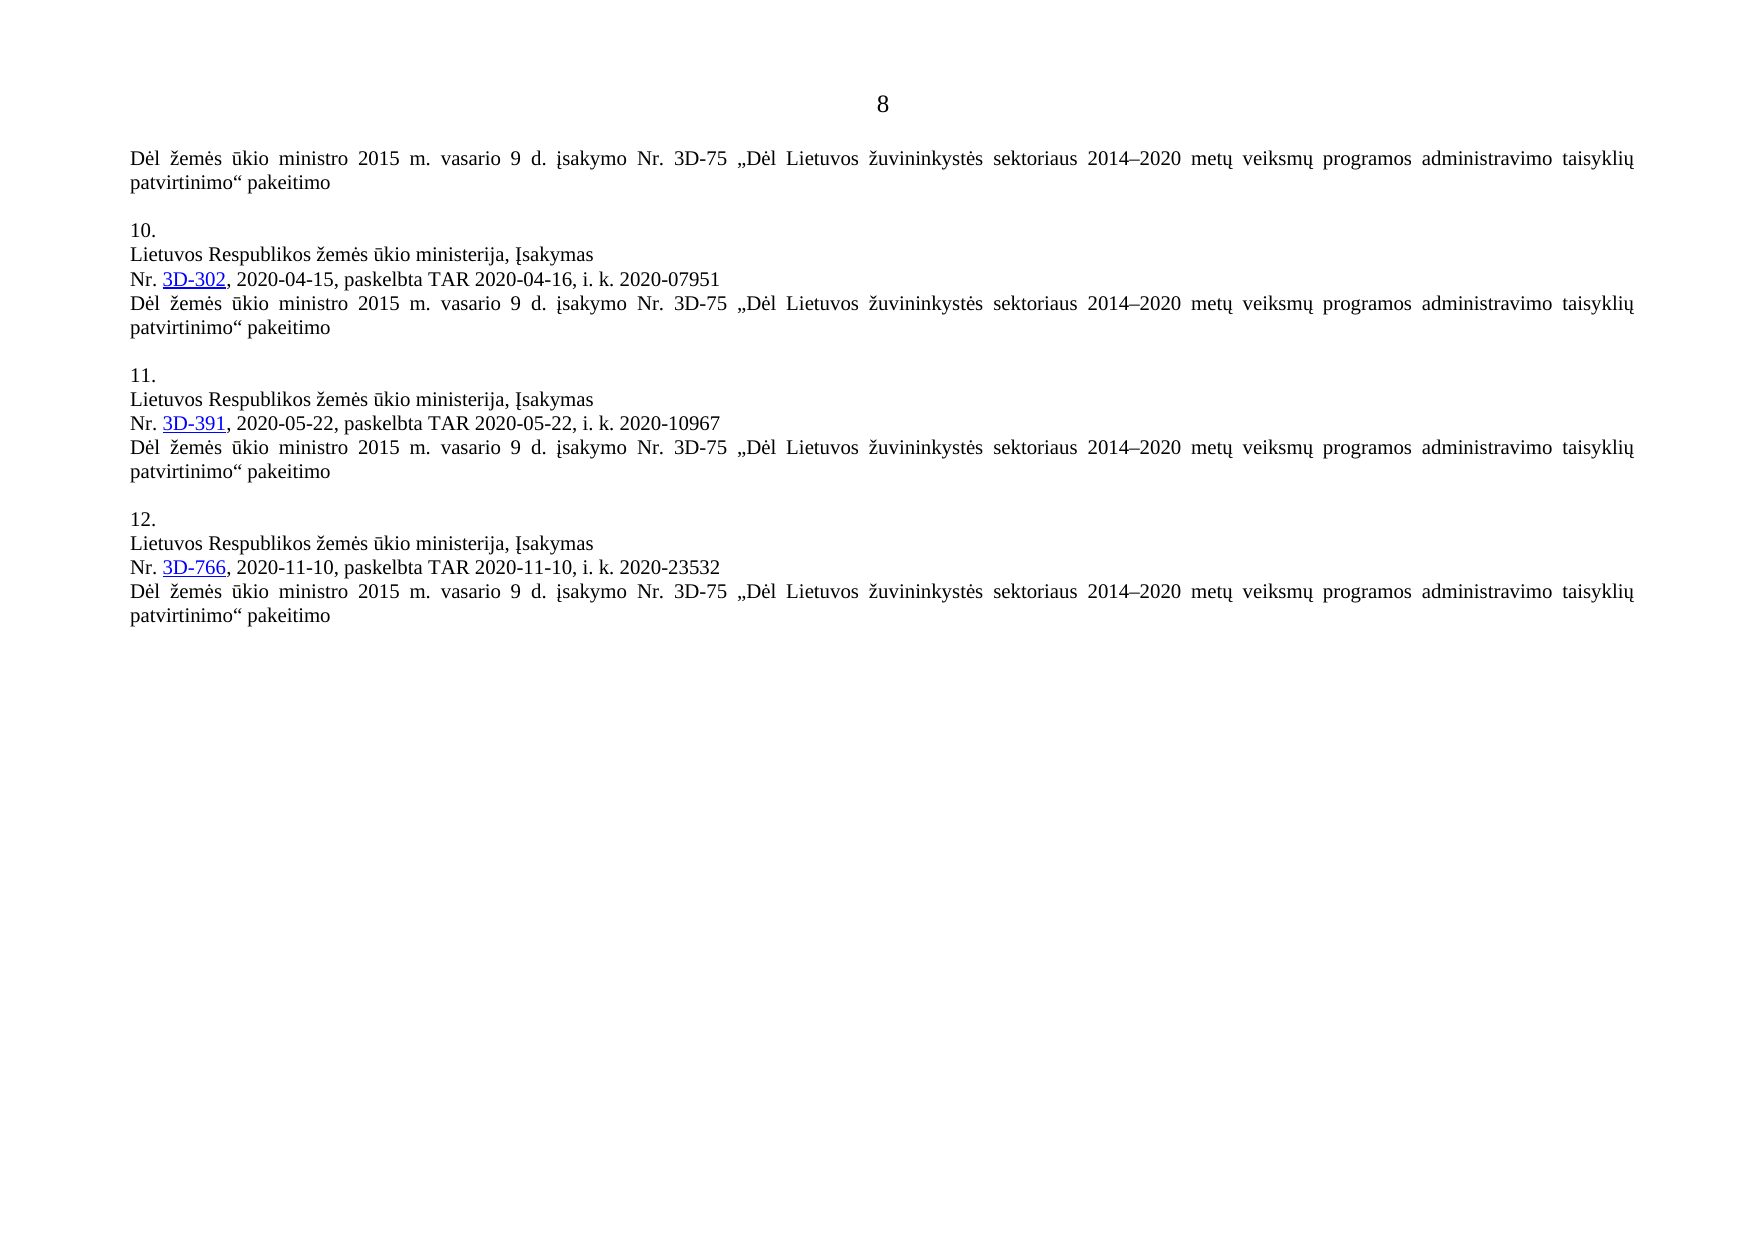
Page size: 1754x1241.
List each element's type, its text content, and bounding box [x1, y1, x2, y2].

text Dėl žemės ūkio ministro 2015 m. vasario 9 d. įsakymo Nr. 3D-75 „Dėl Lietuvos žuvininkystės sektoriaus 2014–2020 metų veiksmų programos administravimo taisyklių patvirtinimo“ pakeitimo [130, 435, 1636, 483]
text 12. [130, 507, 1636, 531]
text 11. [130, 363, 1636, 387]
text Lietuvos Respublikos žemės ūkio ministerija, Įsakymas [130, 531, 1636, 555]
text Lietuvos Respublikos žemės ūkio ministerija, Įsakymas [130, 242, 1636, 266]
text Nr. 3D-766, 2020-11-10, paskelbta TAR 2020-11-10, i. k. 2020-23532 [130, 555, 1636, 579]
text Dėl žemės ūkio ministro 2015 m. vasario 9 d. įsakymo Nr. 3D-75 „Dėl Lietuvos žuvininkystės sektoriaus 2014–2020 metų veiksmų programos administravimo taisyklių patvirtinimo“ pakeitimo [130, 146, 1636, 194]
text Dėl žemės ūkio ministro 2015 m. vasario 9 d. įsakymo Nr. 3D-75 „Dėl Lietuvos žuvininkystės sektoriaus 2014–2020 metų veiksmų programos administravimo taisyklių patvirtinimo“ pakeitimo [130, 579, 1636, 627]
text 10. [130, 218, 1636, 242]
text Nr. 3D-302, 2020-04-15, paskelbta TAR 2020-04-16, i. k. 2020-07951 [130, 266, 1636, 291]
text Lietuvos Respublikos žemės ūkio ministerija, Įsakymas [130, 387, 1636, 411]
text Dėl žemės ūkio ministro 2015 m. vasario 9 d. įsakymo Nr. 3D-75 „Dėl Lietuvos žuvininkystės sektoriaus 2014–2020 metų veiksmų programos administravimo taisyklių patvirtinimo“ pakeitimo [130, 291, 1636, 339]
text Nr. 3D-391, 2020-05-22, paskelbta TAR 2020-05-22, i. k. 2020-10967 [130, 411, 1636, 435]
